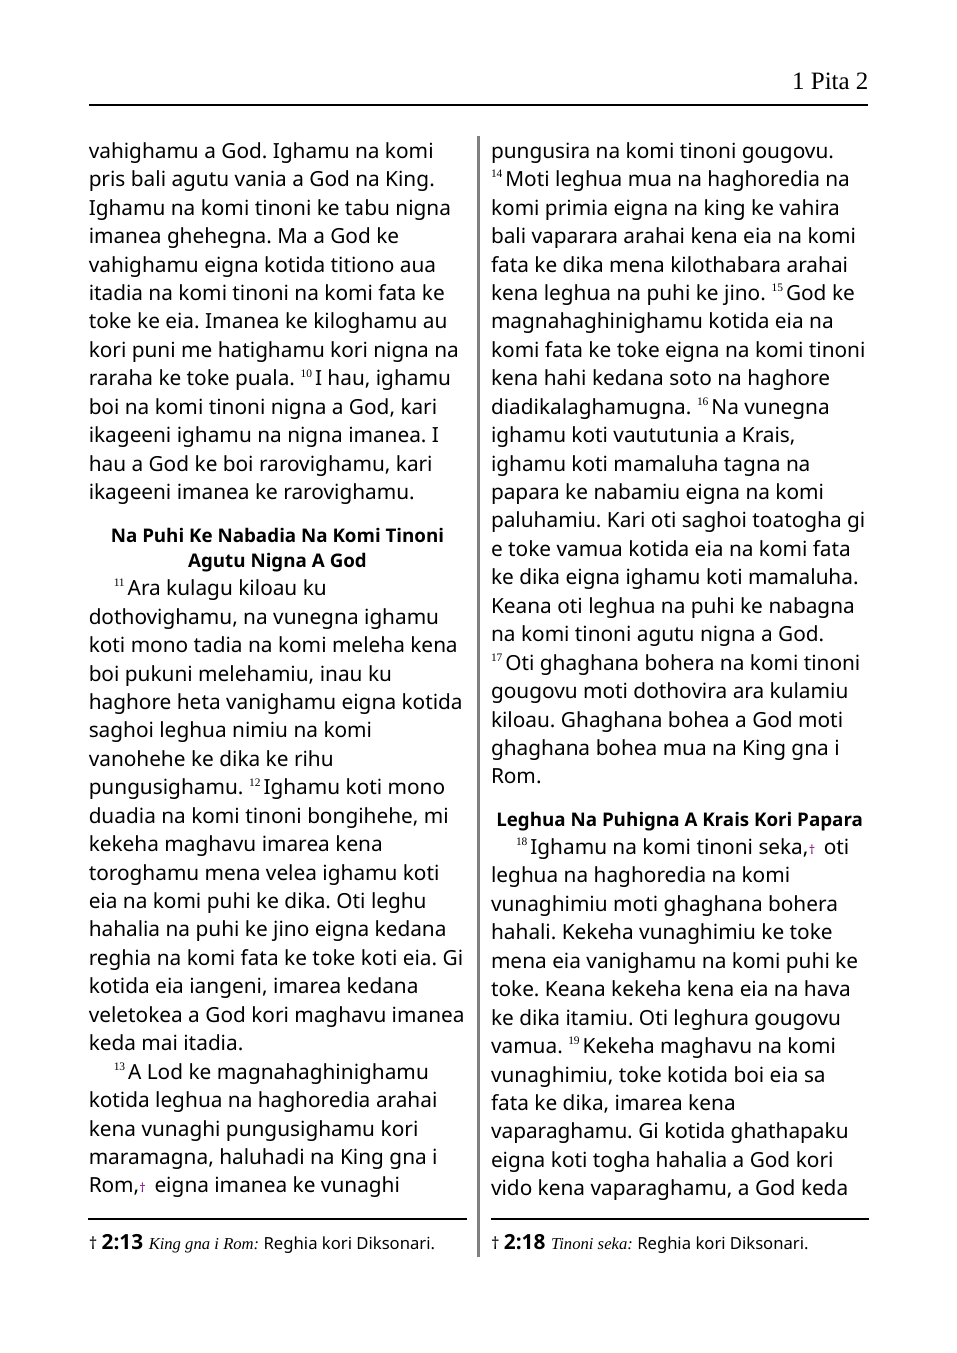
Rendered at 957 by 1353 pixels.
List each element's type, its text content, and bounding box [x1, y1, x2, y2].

text 11 Ara kulagu kiloau ku dothovighamu, na vunegna ighamu koti mono tadia na komi meleha kena boi pukuni melehamiu, inau ku haghore heta vanighamu eigna kotida saghoi leghua nimiu na komi vanohehe ke dika ke rihu pungusighamu. 12 Ighamu koti mono duadia na komi tinoni bongihehe, mi kekeha maghavu imarea kena toroghamu mena velea ighamu koti eia na komi puhi ke dika. Oti leghu hahalia na puhi ke jino eigna kedana reghia na komi fata ke toke koti eia. Gi kotida eia iangeni, imarea kedana veletokea a God kori maghavu imanea keda mai itadia. [88, 573, 466, 1057]
text vahighamu a God. Ighamu na komi pris bali agutu vania a God na King. Ighamu na komi tinoni ke tabu nigna imanea ghehegna. Ma a God ke vahighamu eigna kotida titiono aua itadia na komi tinoni na komi fata ke toke ke eia. Imanea ke kiloghamu au kori puni me hatighamu kori nigna na raraha ke toke puala. 10 I hau, ighamu boi na komi tinoni nigna a God, kari ikageeni ighamu na nigna imanea. I hau a God ke boi rarovighamu, kari ikageeni imanea ke rarovighamu. [88, 136, 466, 506]
text pungusira na komi tinoni gougovu. 14 Moti leghua mua na haghoredia na komi primia eigna na king ke vahira bali vaparara arahai kena eia na komi fata ke dika mena kilothabara arahai kena leghua na puhi ke jino. 15 God ke magnahaghinighamu kotida eia na komi fata ke toke eigna na komi tinoni kena hahi kedana soto na haghore diadikalaghamugna. 16 Na vunegna ighamu koti vaututunia a Krais, ighamu koti mamaluha tagna na papara ke nabamiu eigna na komi paluhamiu. Kari oti saghoi toatogha gi e toke vamua kotida eia na komi fata ke dika eigna ighamu koti mamaluha. Keana oti leghua na puhi ke nabagna na komi tinoni agutu nigna a God. 17 Oti ghaghana bohera na komi tinoni gougovu moti dothovira ara kulamiu kiloau. Ghaghana bohea a God moti ghaghana bohea mua na King gna i Rom. [491, 136, 868, 790]
text Leghua Na Puhigna A Krais Kori Papara [491, 807, 868, 832]
text 2:13 King gna i Rom: Reghia kori Diksonari. [88, 1227, 466, 1256]
text Na Puhi Ke Nabadia Na Komi Tinoni Agutu Nigna A God [88, 522, 466, 573]
text 13 A Lod ke magnahaghinighamu kotida leghua na haghoredia arahai kena vunaghi pungusighamu kori maramagna, haluhadi na King gna i Rom, eigna imanea ke vunaghi [88, 1057, 466, 1199]
text 2:18 Tinoni seka: Reghia kori Diksonari. [491, 1227, 868, 1256]
text 18 Ighamu na komi tinoni seka, oti leghua na haghoredia na komi vunaghimiu moti ghaghana bohera hahali. Kekeha vunaghimiu ke toke mena eia vanighamu na komi puhi ke toke. Keana kekeha kena eia na hava ke dika itamiu. Oti leghura gougovu vamua. 19 Kekeha maghavu na komi vunaghimiu, toke kotida boi eia sa fata ke dika, imarea kena vaparaghamu. Gi kotida ghathapaku eigna koti togha hahalia a God kori vido kena vaparaghamu, a God keda [491, 832, 868, 1202]
